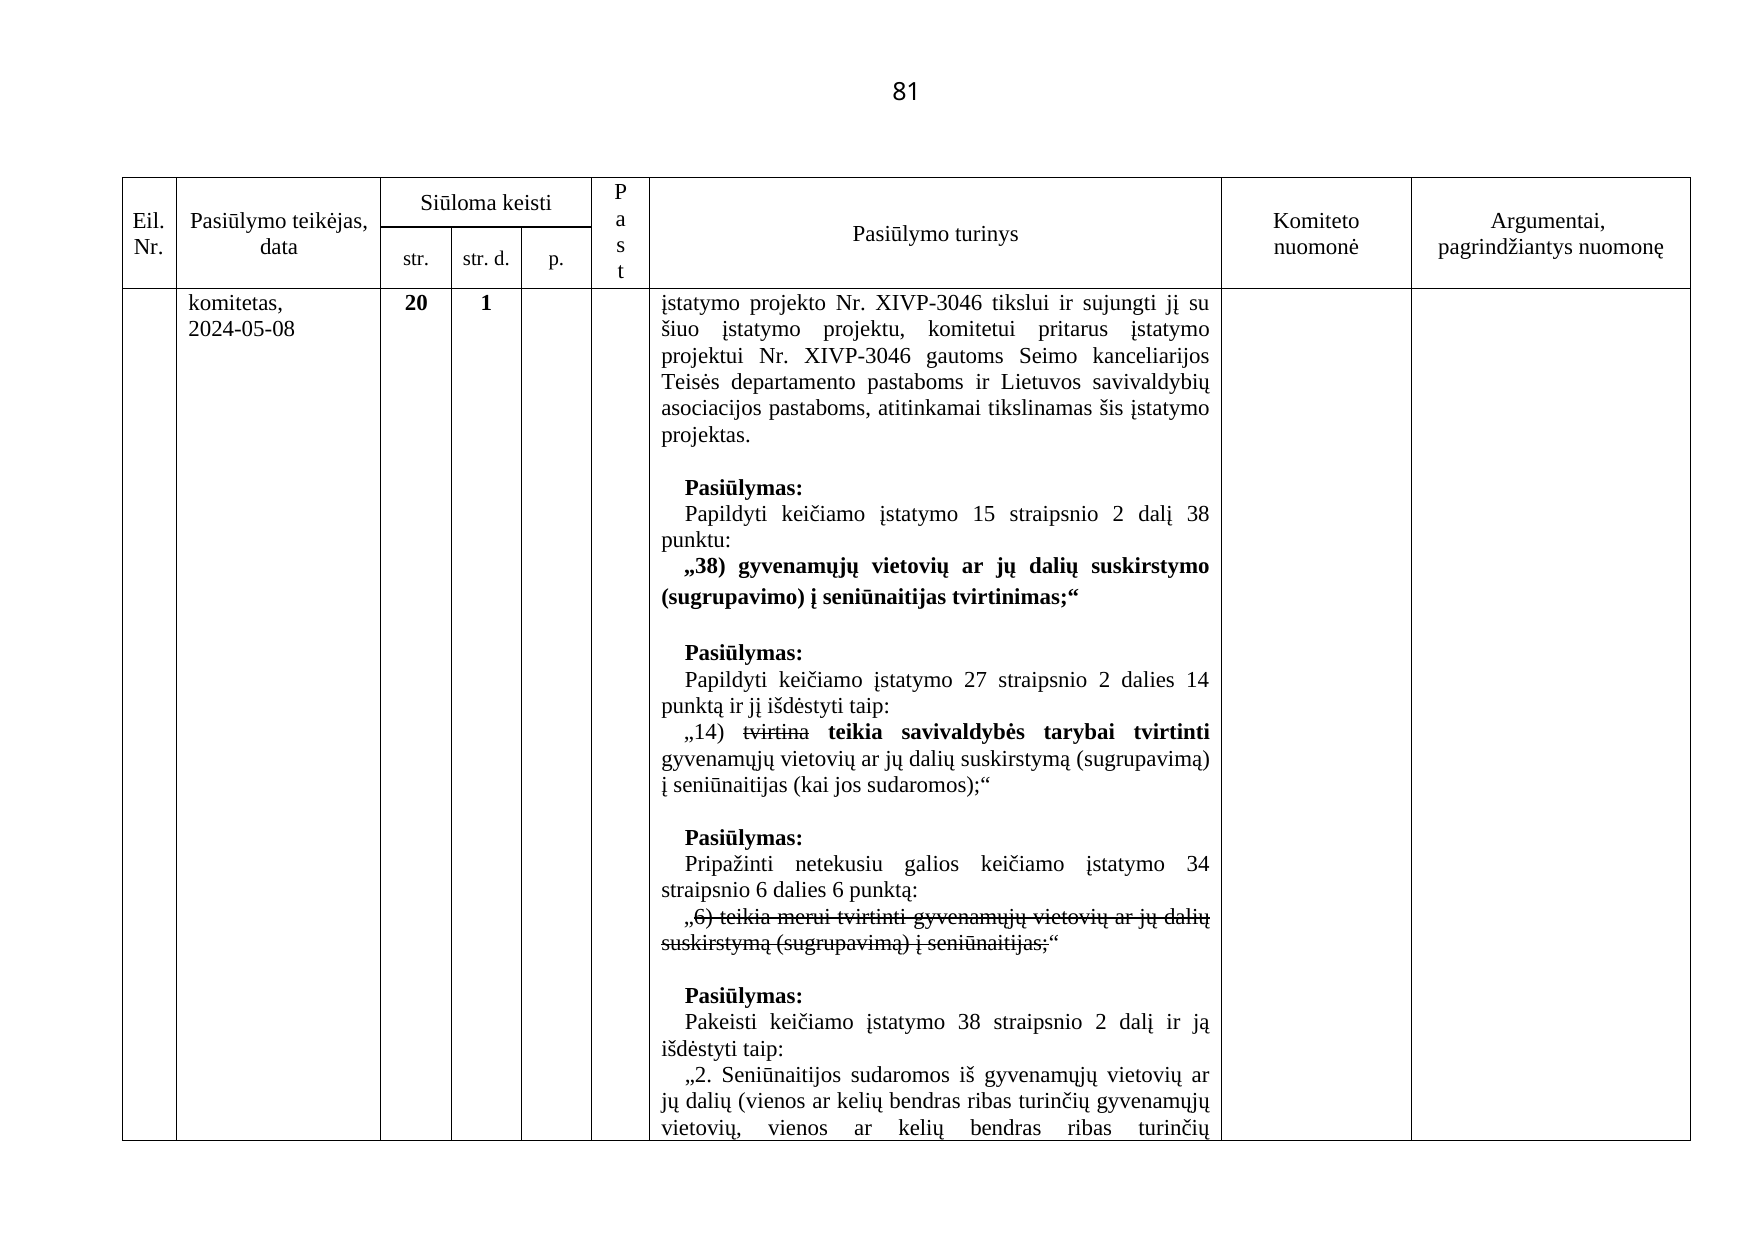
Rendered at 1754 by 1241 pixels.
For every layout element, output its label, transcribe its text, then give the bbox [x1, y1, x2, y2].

table_cell p. [522, 228, 591, 288]
table_cell [592, 289, 649, 1140]
table_header Komiteto nuomonė [1222, 178, 1411, 288]
table_header Eil. Nr. [123, 178, 176, 288]
table_cell įstatymo projekto Nr. XIVP-3046 tikslui ir sujungti jį su šiuo įstatymo projektu, komitetui pritarus įstatymo projektui Nr. XIVP-3046 gautoms Seimo kanceliarijos Teisės departamento pastaboms ir Lietuvos savivaldybių asociacijos pastaboms, atitinkamai tikslinamas šis įstatymo projektas. Pasiūlymas: Papildyti keičiamo įstatymo 15 straipsnio 2 dalį 38 punktu: „38) gyvenamųjų vietovių ar jų dalių suskirstymo (sugrupavimo) į seniūnaitijas tvirtinimas;“ Pasiūlymas: Papildyti keičiamo įstatymo 27 straipsnio 2 dalies 14 punktą ir jį išdėstyti taip: „14) tvirtina teikia savivaldybės tarybai tvirtinti gyvenamųjų vietovių ar jų dalių suskirstymą (sugrupavimą) į seniūnaitijas (kai jos sudaromos);“ Pasiūlymas: Pripažinti netekusiu galios keičiamo įstatymo 34 straipsnio 6 dalies 6 punktą: „6) teikia merui tvirtinti gyvenamųjų vietovių ar jų dalių suskirstymą (sugrupavimą) į seniūnaitijas;“ Pasiūlymas: Pakeisti keičiamo įstatymo 38 straipsnio 2 dalį ir ją išdėstyti taip: „2. Seniūnaitijos sudaromos iš gyvenamųjų vietovių ar jų dalių (vienos ar kelių bendras ribas turinčių gyvenamųjų vietovių, vienos ar kelių bendras ribas turinčių [650, 289, 1221, 1140]
table_cell [1222, 289, 1411, 1140]
table_header Pasiūlymo teikėjas, data [177, 178, 380, 288]
table_header Siūloma keisti [381, 178, 591, 226]
table_cell [123, 289, 176, 1140]
table_cell 1 [452, 289, 521, 1140]
table_cell [1412, 289, 1690, 1140]
table_header Pastabos [592, 178, 649, 288]
table_header Pasiūlymo turinys [650, 178, 1221, 288]
table_cell komitetas, 2024-05-08 [177, 289, 380, 1140]
table_cell str. [381, 228, 451, 288]
table_cell [522, 289, 591, 1140]
table_cell str. d. [452, 228, 521, 288]
table_header Argumentai, pagrindžiantys nuomonę [1412, 178, 1690, 288]
table_cell 20 [381, 289, 451, 1140]
